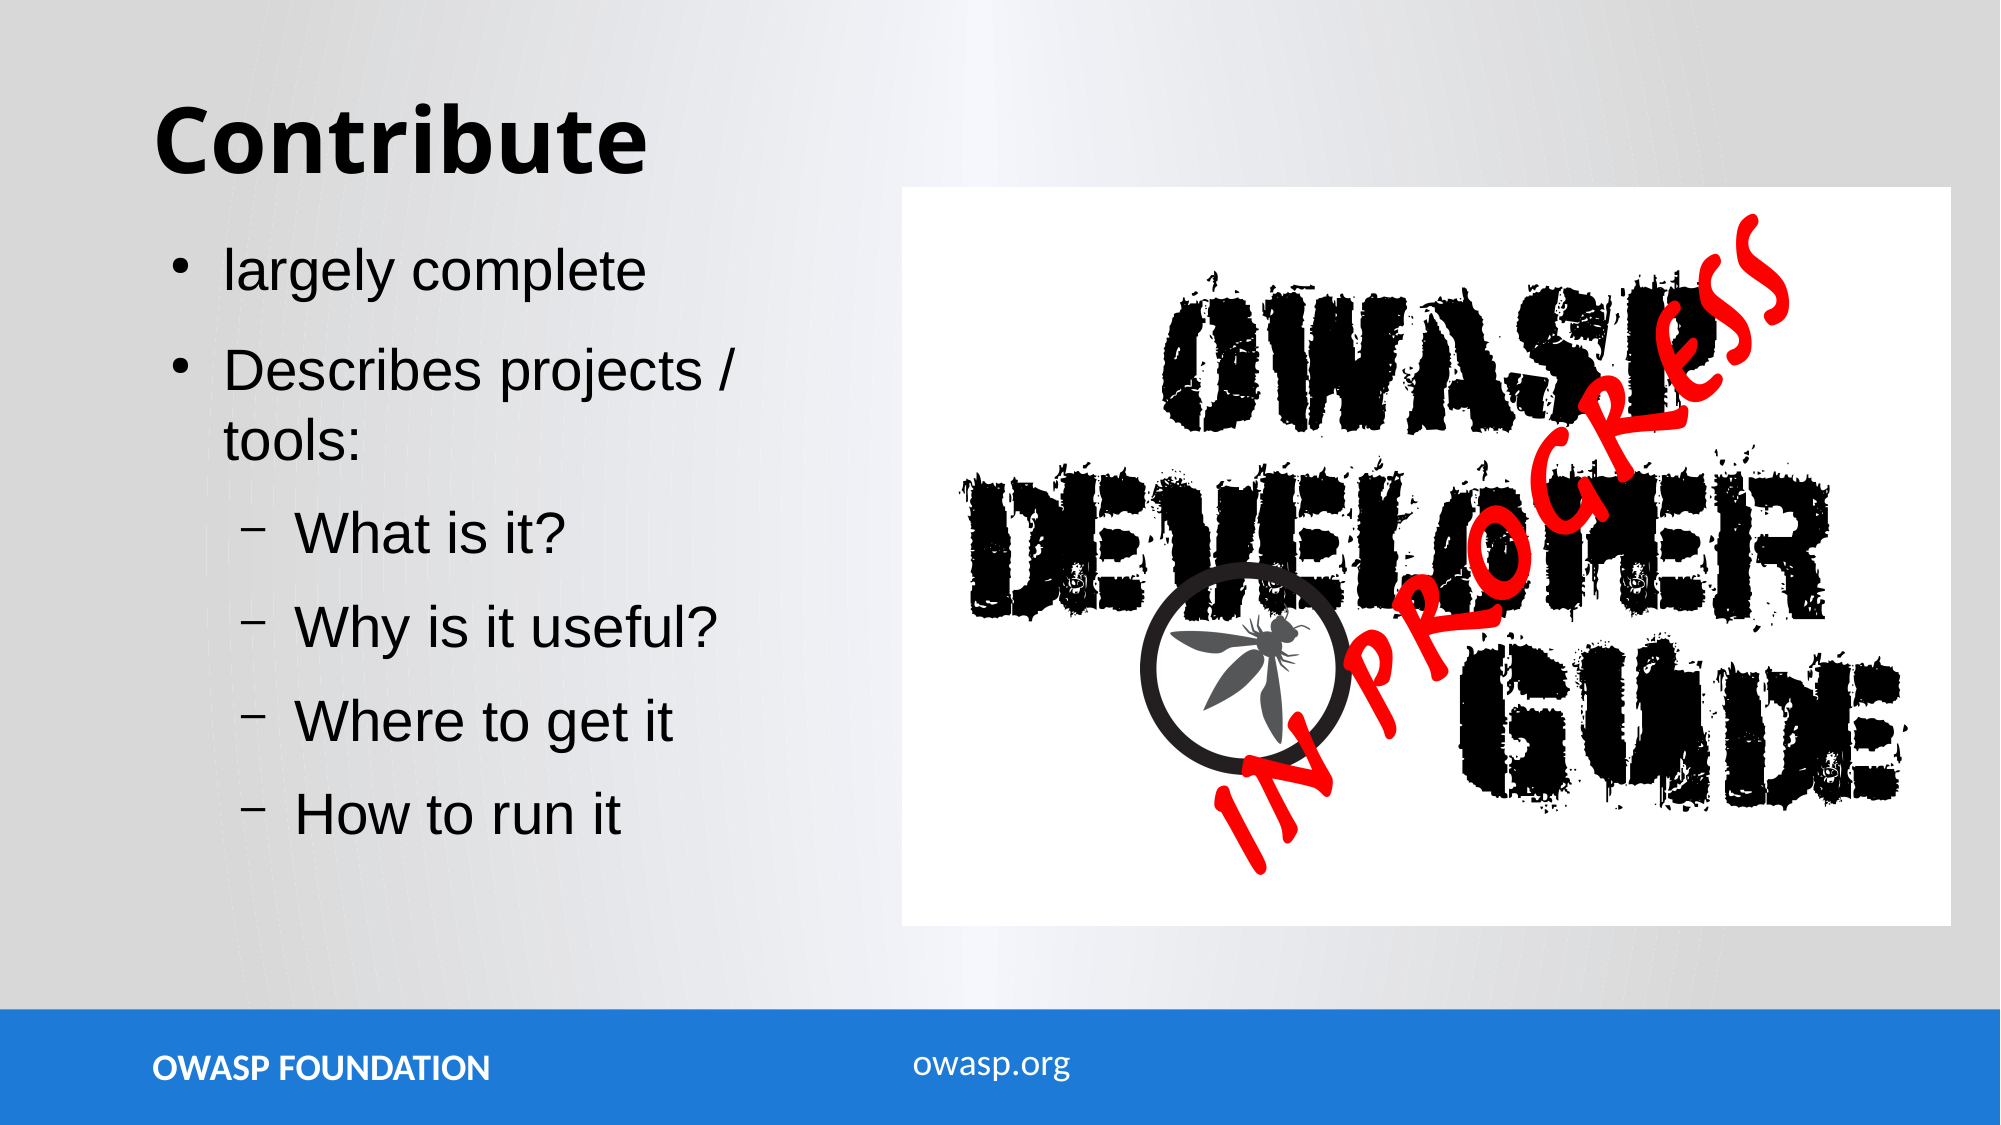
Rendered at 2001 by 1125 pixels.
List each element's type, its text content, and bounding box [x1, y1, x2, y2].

title Contribute [137, 35, 1863, 253]
list largely complete Describes projects / tools: What is it? Why is it useful? Where to get it How to run it [137, 224, 863, 938]
picture [902, 187, 1951, 926]
